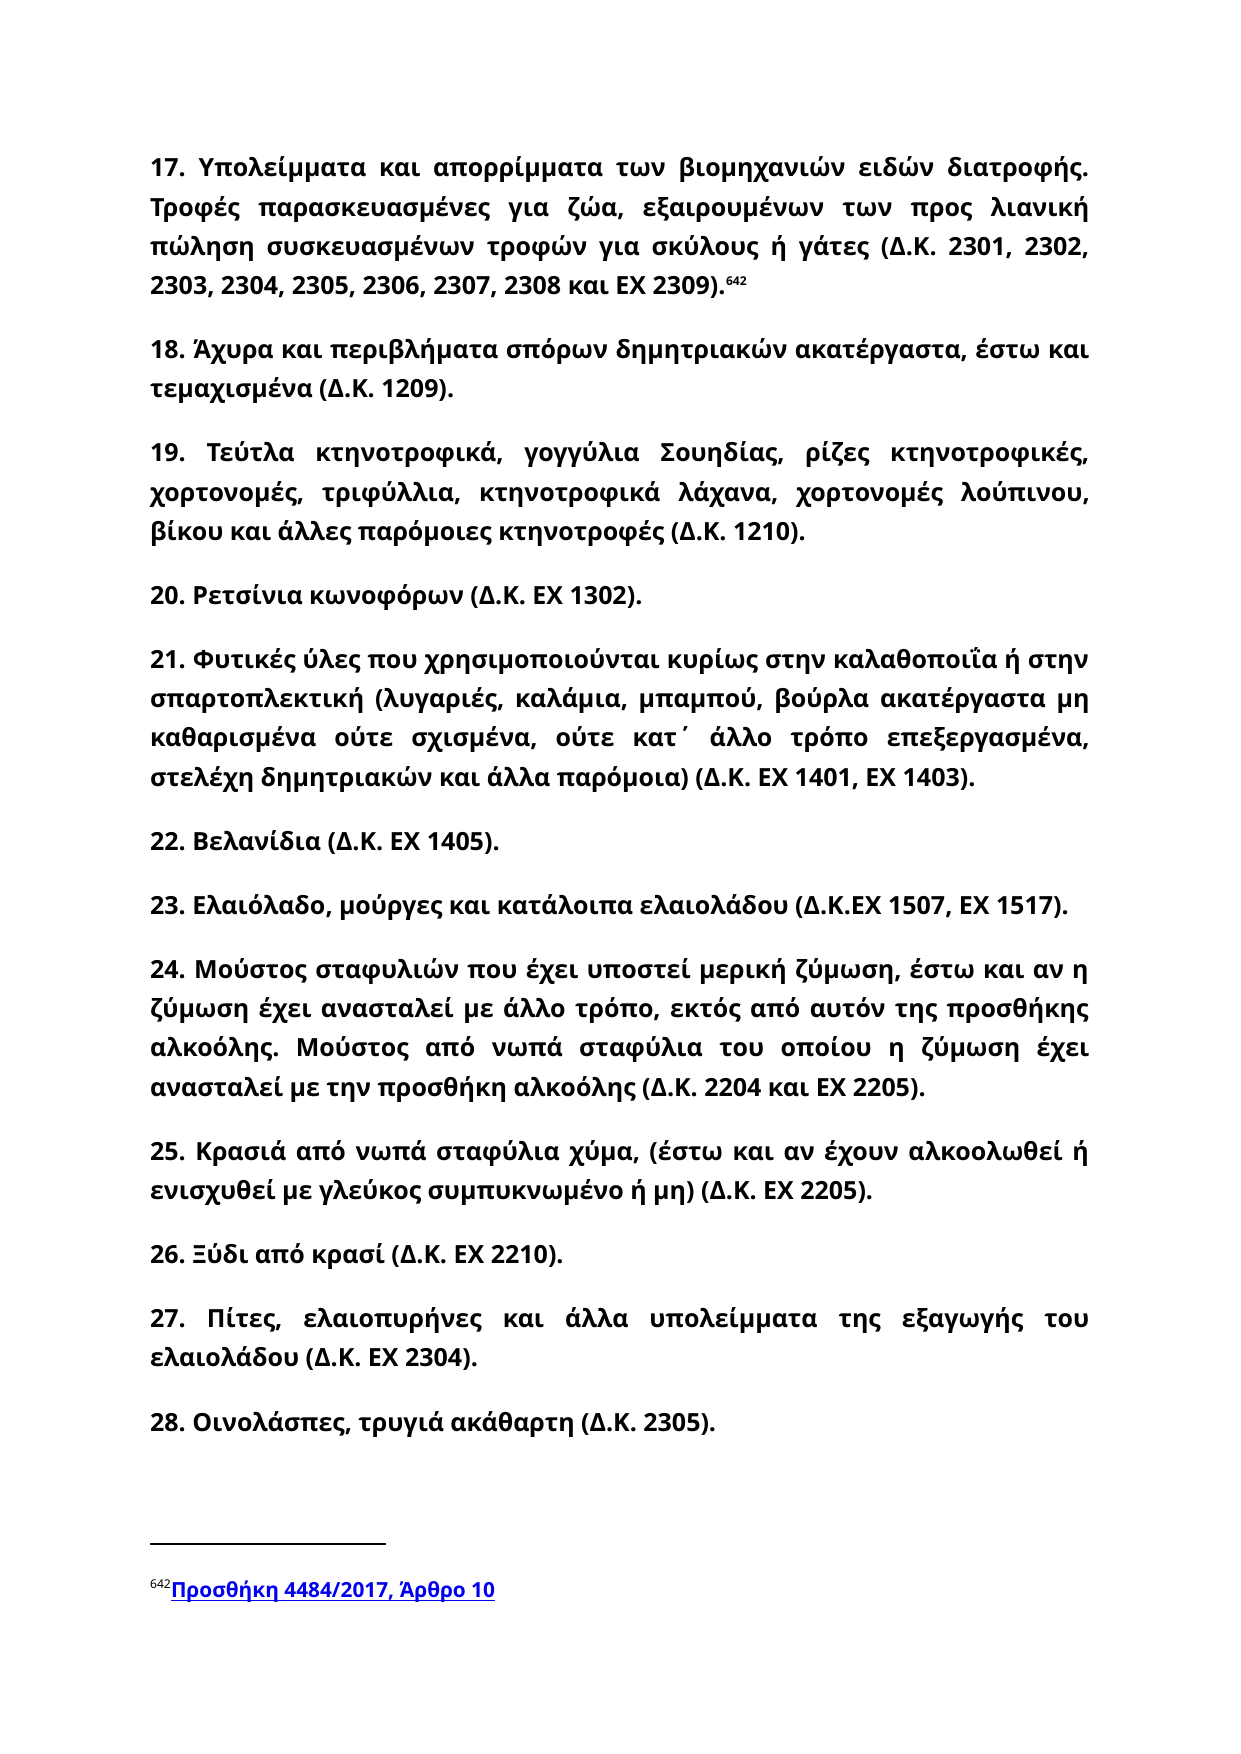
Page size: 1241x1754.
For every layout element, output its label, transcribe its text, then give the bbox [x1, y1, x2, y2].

text 17. Υπολείμματα και απορρίμματα των βιομηχανιών ειδών διατροφής. Τροφές παρασκευασμένες για ζώα, εξαιρουμένων των προς λιανική πώληση συσκευασμένων τροφών για σκύλους ή γάτες (Δ.Κ. 2301, 2302, 2303, 2304, 2305, 2306, 2307, 2308 και ΕΧ 2309). [150, 150, 1090, 302]
text 23. Ελαιόλαδο, μούργες και κατάλοιπα ελαιολάδου (Δ.Κ.ΕΧ 1507, ΕΧ 1517). [150, 887, 1090, 922]
text 22. Βελανίδια (Δ.Κ. ΕΧ 1405). [150, 823, 1090, 857]
text 24. Μούστος σταφυλιών που έχει υποστεί μερική ζύμωση, έστω και αν η ζύμωση έχει ανασταλεί με άλλο τρόπο, εκτός από αυτόν της προσθήκης αλκοόλης. Μούστος από νωπά σταφύλια του οποίου η ζύμωση έχει ανασταλεί με την προσθήκη αλκοόλης (Δ.Κ. 2204 και ΕΧ 2205). [150, 952, 1090, 1103]
text 26. Ξύδι από κρασί (Δ.Κ. ΕΧ 2210). [150, 1237, 1090, 1271]
text 18. Άχυρα και περιβλήματα σπόρων δημητριακών ακατέργαστα, έστω και τεμαχισμένα (Δ.Κ. 1209). [150, 332, 1090, 405]
text 19. Τεύτλα κτηνοτροφικά, γογγύλια Σουηδίας, ρίζες κτηνοτροφικές, χορτονομές, τριφύλλια, κτηνοτροφικά λάχανα, χορτονομές λούπινου, βίκου και άλλες παρόμοιες κτηνοτροφές (Δ.Κ. 1210). [150, 435, 1090, 547]
text 21. Φυτικές ύλες που χρησιμοποιούνται κυρίως στην καλαθοποιΐα ή στην σπαρτοπλεκτική (λυγαριές, καλάμια, μπαμπού, βούρλα ακατέργαστα μη καθαρισμένα ούτε σχισμένα, ούτε κατ΄ άλλο τρόπο επεξεργασμένα, στελέχη δημητριακών και άλλα παρόμοια) (Δ.Κ. ΕΧ 1401, ΕΧ 1403). [150, 642, 1090, 793]
text Προσθήκη 4484/2017, Άρθρο 10 [150, 1576, 1090, 1604]
text 20. Ρετσίνια κωνοφόρων (Δ.Κ. ΕΧ 1302). [150, 577, 1090, 612]
text 28. Οινολάσπες, τρυγιά ακάθαρτη (Δ.Κ. 2305). [150, 1404, 1090, 1438]
text 27. Πίτες, ελαιοπυρήνες και άλλα υπολείμματα της εξαγωγής του ελαιολάδου (Δ.Κ. ΕΧ 2304). [150, 1301, 1090, 1374]
text 25. Κρασιά από νωπά σταφύλια χύμα, (έστω και αν έχουν αλκοολωθεί ή ενισχυθεί με γλεύκος συμπυκνωμένο ή μη) (Δ.Κ. ΕΧ 2205). [150, 1133, 1090, 1207]
